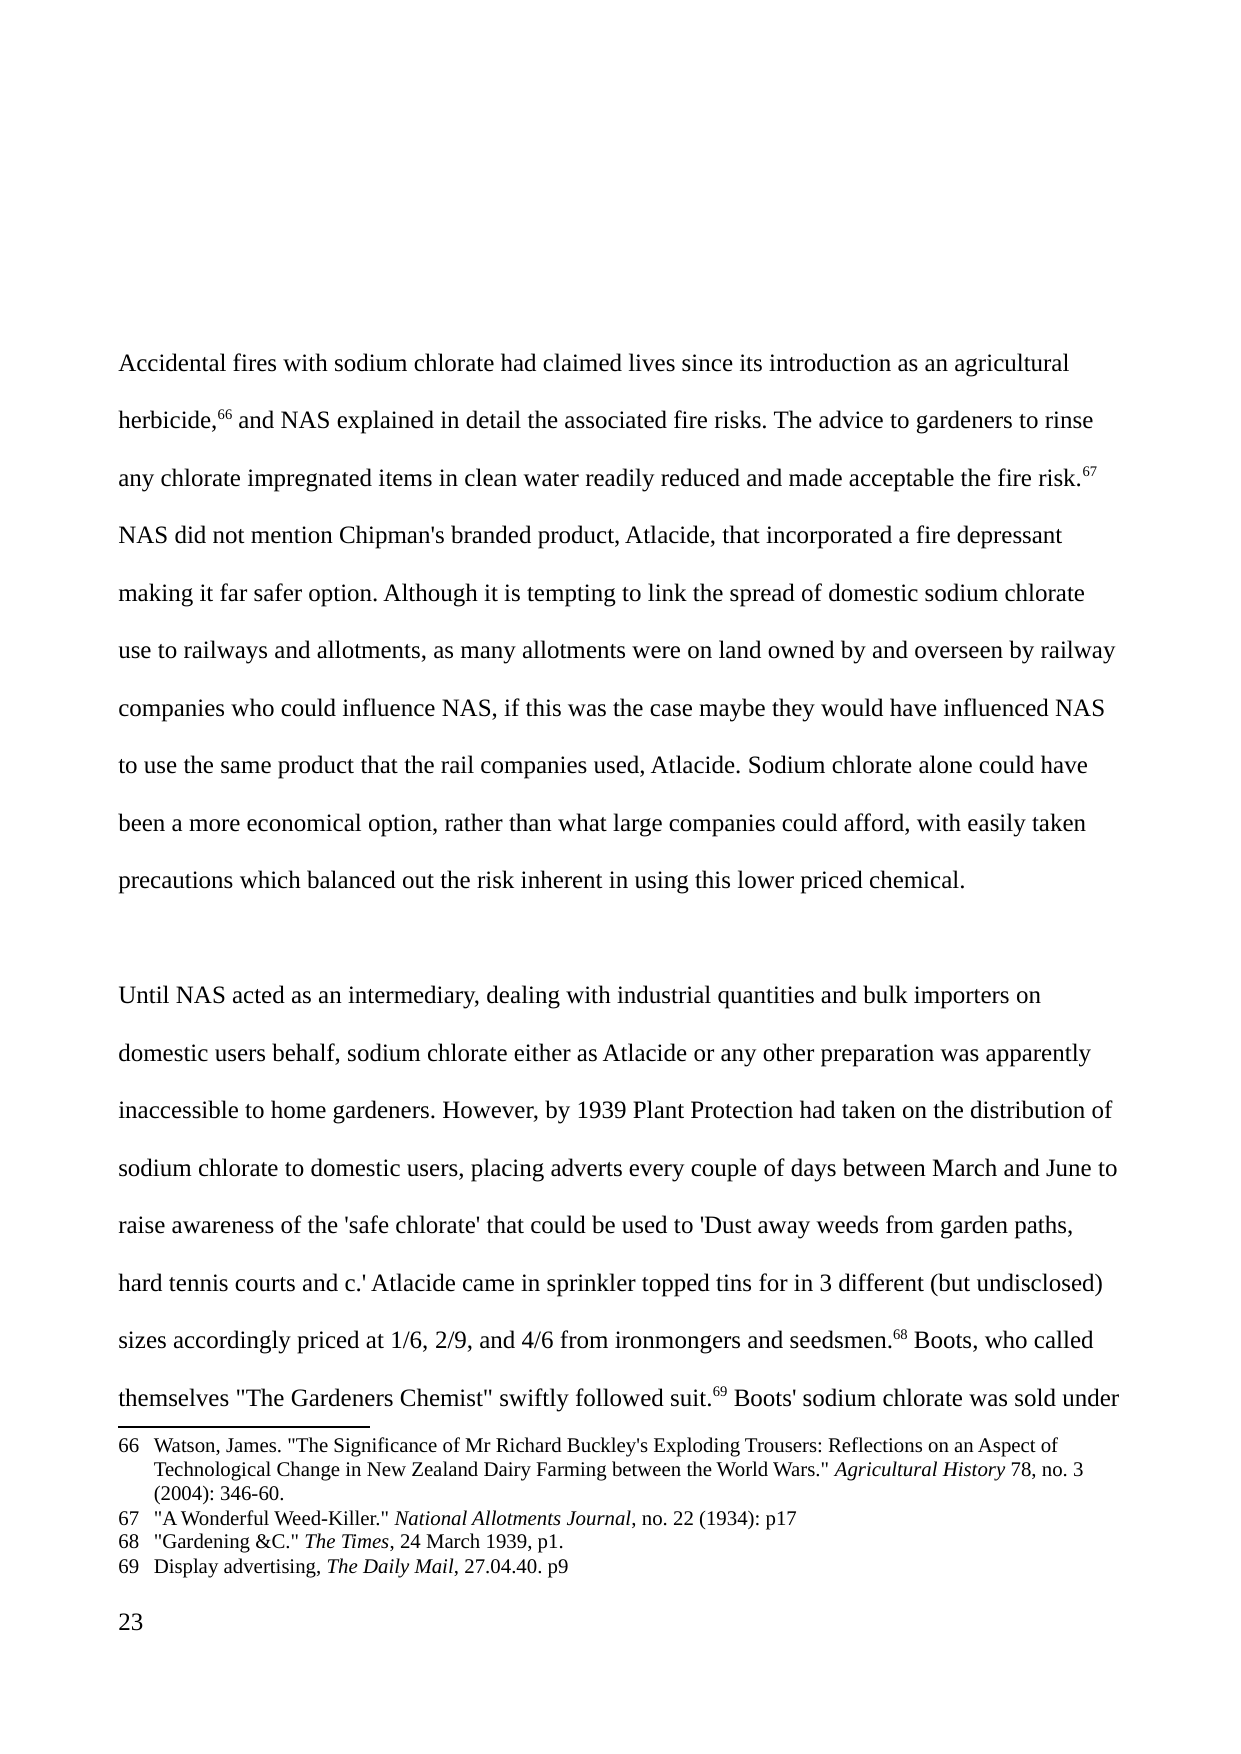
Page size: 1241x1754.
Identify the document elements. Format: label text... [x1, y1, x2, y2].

text Accidental fires with sodium chlorate had claimed lives since its introduction as an agricultural herbicide, and NAS explained in detail the associated fire risks. The advice to gardeners to rinse any chlorate impregnated items in clean water readily reduced and made acceptable the fire risk. NAS did not mention Chipman's branded product, Atlacide, that incorporated a fire depressant making it far safer option. Although it is tempting to link the spread of domestic sodium chlorate use to railways and allotments, as many allotments were on land owned by and overseen by railway companies who could influence NAS, if this was the case maybe they would have influenced NAS to use the same product that the rail companies used, Atlacide. Sodium chlorate alone could have been a more economical option, rather than what large companies could afford, with easily taken precautions which balanced out the risk inherent in using this lower priced chemical. [118, 348, 1122, 894]
text Watson, James. "The Significance of Mr Richard Buckley's Exploding Trousers: Reflections on an Aspect of Technological Change in New Zealand Dairy Farming between the World Wars." Agricultural History 78, no. 3 (2004): 346-60. [118, 1433, 1122, 1505]
text Display advertising, The Daily Mail, 27.04.40. p9 [118, 1553, 1122, 1578]
text Until NAS acted as an intermediary, dealing with industrial quantities and bulk importers on domestic users behalf, sodium chlorate either as Atlacide or any other preparation was apparently inaccessible to home gardeners. However, by 1939 Plant Protection had taken on the distribution of sodium chlorate to domestic users, placing adverts every couple of days between March and June to raise awareness of the 'safe chlorate' that could be used to 'Dust away weeds from garden paths, hard tennis courts and c.' Atlacide came in sprinkler topped tins for in 3 different (but undisclosed) sizes accordingly priced at 1/6, 2/9, and 4/6 from ironmongers and seedsmen. Boots, who called themselves "The Gardeners Chemist" swiftly followed suit. Boots' sodium chlorate was sold under [118, 981, 1122, 1412]
text "A Wonderful Weed-Killer." National Allotments Journal, no. 22 (1934): p17 [118, 1505, 1122, 1529]
text "Gardening &C." The Times, 24 March 1939, p1. [118, 1529, 1122, 1553]
